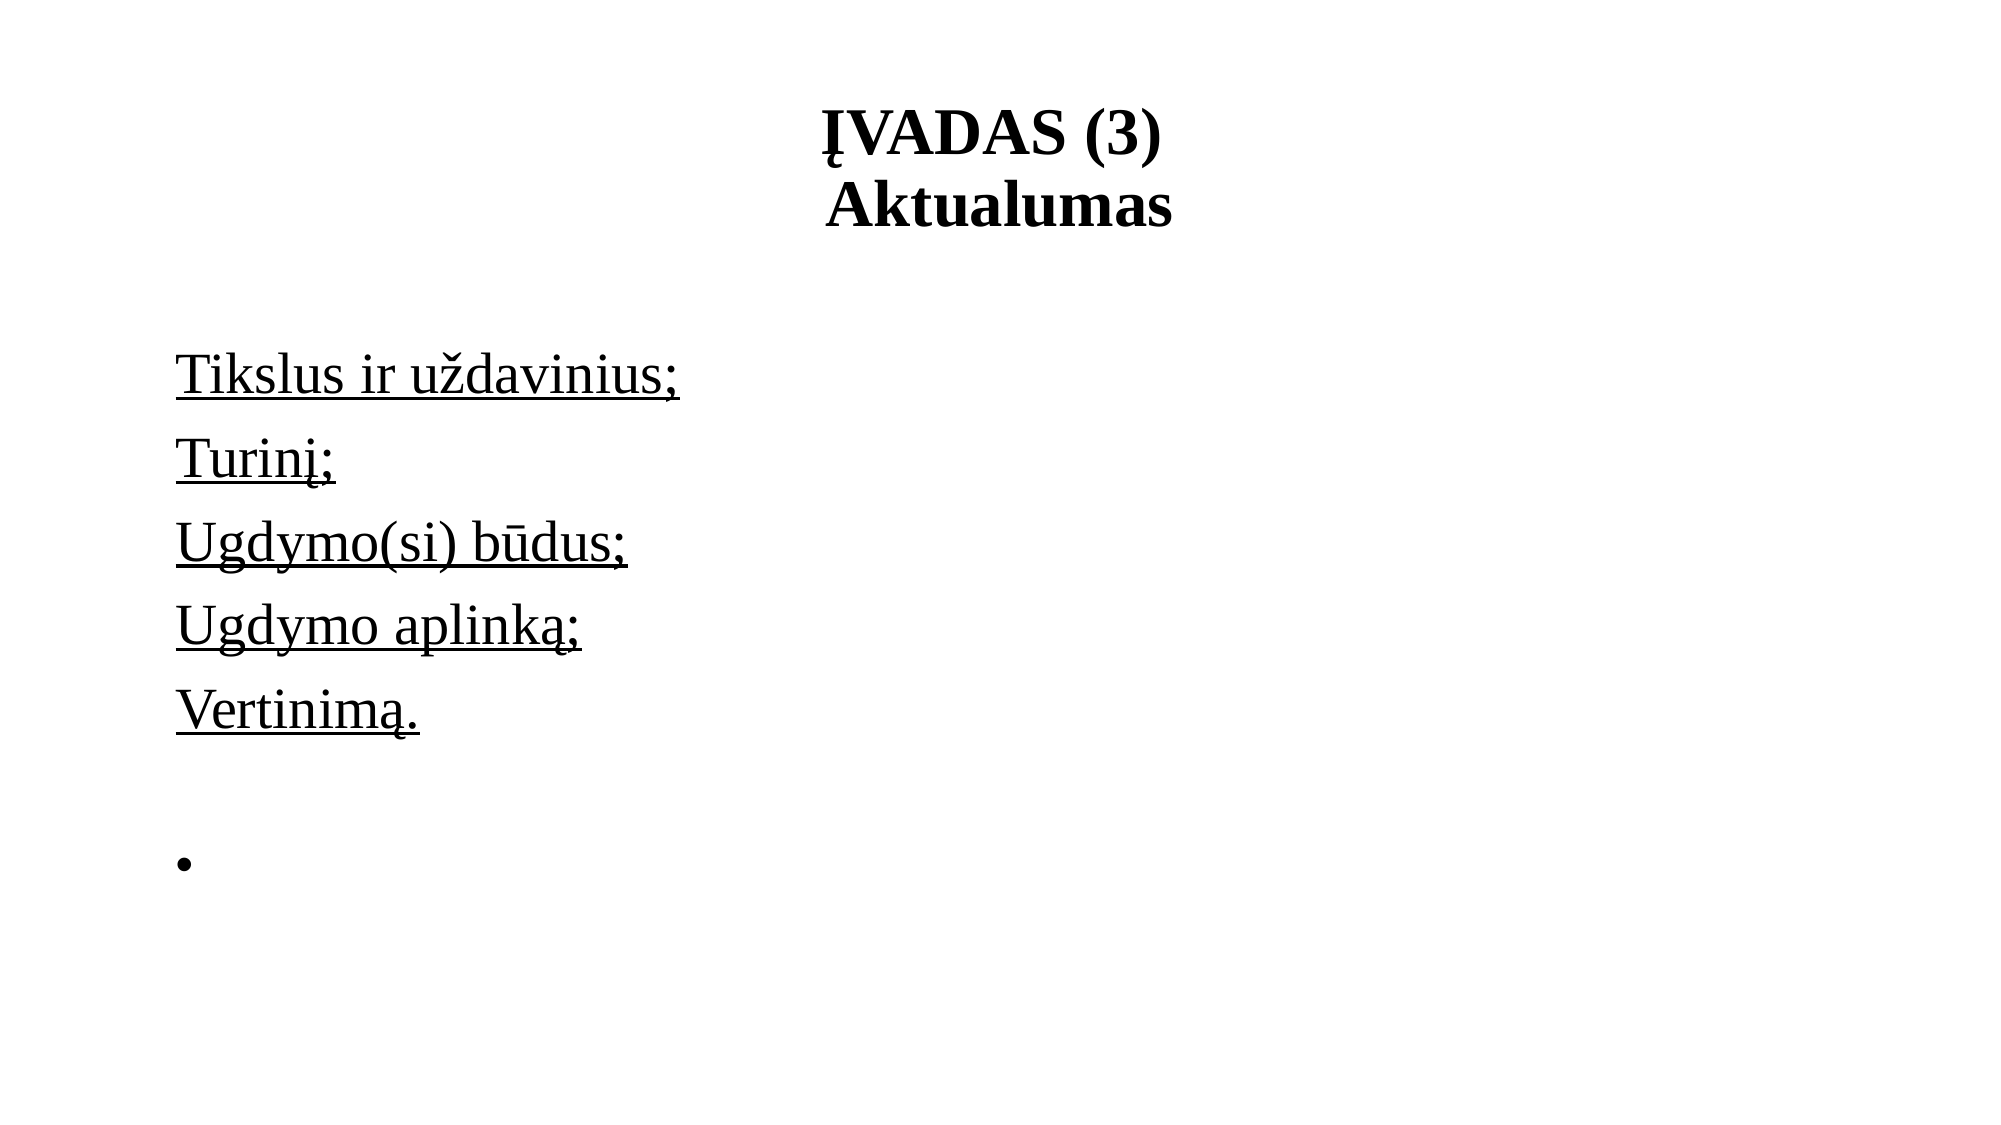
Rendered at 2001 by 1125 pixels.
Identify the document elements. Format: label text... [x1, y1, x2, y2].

title ĮVADAS (3) Aktualumas [137, 59, 1863, 278]
list Tikslus ir uždavinius; Turinį; Ugdymo(si) būdus; Ugdymo aplinką; Vertinimą. [160, 335, 1691, 993]
